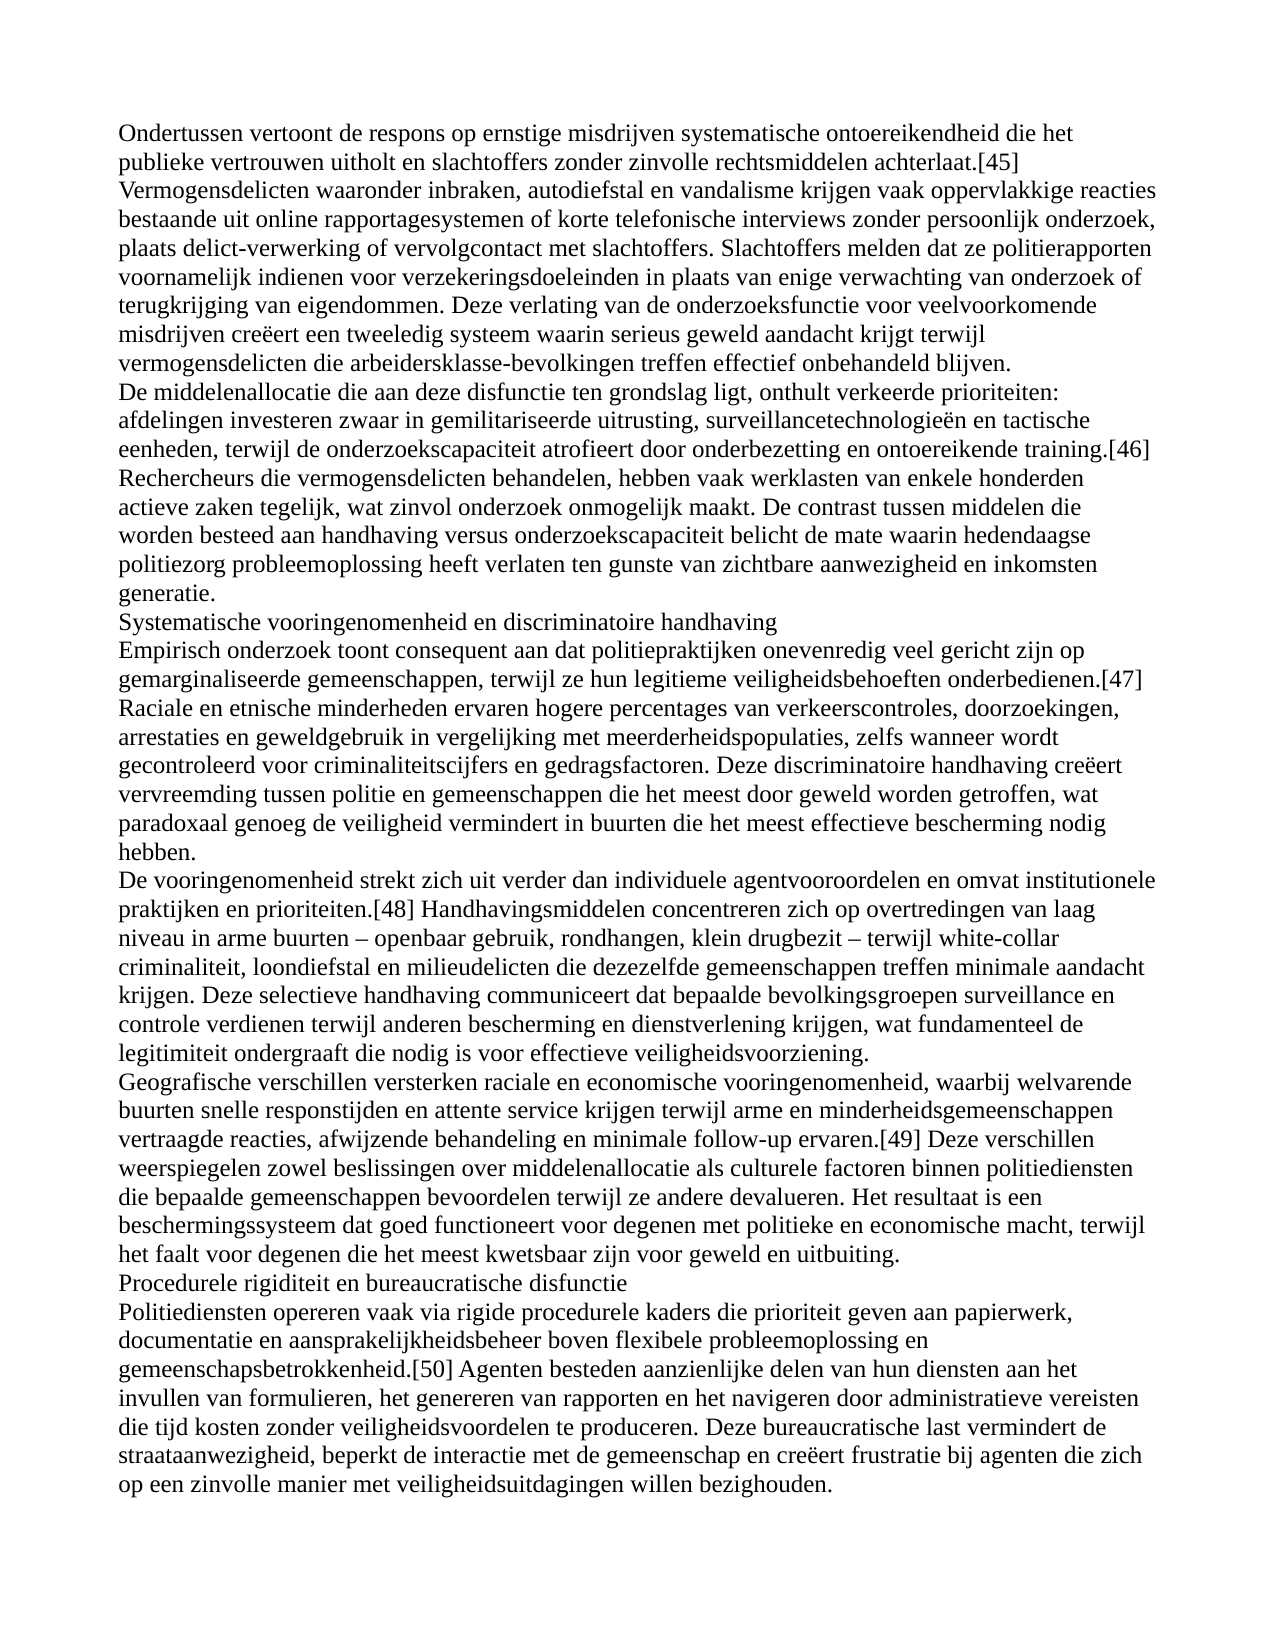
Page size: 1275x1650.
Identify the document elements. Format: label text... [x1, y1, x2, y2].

text Empirisch onderzoek toont consequent aan dat politiepraktijken onevenredig veel gericht zijn op gemarginaliseerde gemeenschappen, terwijl ze hun legitieme veiligheidsbehoeften onderbedienen.[47] Raciale en etnische minderheden ervaren hogere percentages van verkeerscontroles, doorzoekingen, arrestaties en geweldgebruik in vergelijking met meerderheidspopulaties, zelfs wanneer wordt gecontroleerd voor criminaliteitscijfers en gedragsfactoren. Deze discriminatoire handhaving creëert vervreemding tussen politie en gemeenschappen die het meest door geweld worden getroffen, wat paradoxaal genoeg de veiligheid vermindert in buurten die het meest effectieve bescherming nodig hebben. [118, 636, 1157, 866]
text Politiediensten opereren vaak via rigide procedurele kaders die prioriteit geven aan papierwerk, documentatie en aansprakelijkheidsbeheer boven flexibele probleemoplossing en gemeenschapsbetrokkenheid.[50] Agenten besteden aanzienlijke delen van hun diensten aan het invullen van formulieren, het genereren van rapporten en het navigeren door administratieve vereisten die tijd kosten zonder veiligheidsvoordelen te produceren. Deze bureaucratische last vermindert de straataanwezigheid, beperkt de interactie met de gemeenschap en creëert frustratie bij agenten die zich op een zinvolle manier met veiligheidsuitdagingen willen bezighouden. [118, 1297, 1157, 1498]
text Systematische vooringenomenheid en discriminatoire handhaving [118, 607, 1157, 636]
text Ondertussen vertoont de respons op ernstige misdrijven systematische ontoereikendheid die het publieke vertrouwen uitholt en slachtoffers zonder zinvolle rechtsmiddelen achterlaat.[45] Vermogensdelicten waaronder inbraken, autodiefstal en vandalisme krijgen vaak oppervlakkige reacties bestaande uit online rapportagesystemen of korte telefonische interviews zonder persoonlijk onderzoek, plaats delict-verwerking of vervolgcontact met slachtoffers. Slachtoffers melden dat ze politierapporten voornamelijk indienen voor verzekeringsdoeleinden in plaats van enige verwachting van onderzoek of terugkrijging van eigendommen. Deze verlating van de onderzoeksfunctie voor veelvoorkomende misdrijven creëert een tweeledig systeem waarin serieus geweld aandacht krijgt terwijl vermogensdelicten die arbeidersklasse-bevolkingen treffen effectief onbehandeld blijven. [118, 118, 1157, 377]
text Geografische verschillen versterken raciale en economische vooringenomenheid, waarbij welvarende buurten snelle responstijden en attente service krijgen terwijl arme en minderheidsgemeenschappen vertraagde reacties, afwijzende behandeling en minimale follow-up ervaren.[49] Deze verschillen weerspiegelen zowel beslissingen over middelenallocatie als culturele factoren binnen politiediensten die bepaalde gemeenschappen bevoordelen terwijl ze andere devalueren. Het resultaat is een beschermingssysteem dat goed functioneert voor degenen met politieke en economische macht, terwijl het faalt voor degenen die het meest kwetsbaar zijn voor geweld en uitbuiting. [118, 1067, 1157, 1268]
text Procedurele rigiditeit en bureaucratische disfunctie [118, 1268, 1157, 1297]
text De middelenallocatie die aan deze disfunctie ten grondslag ligt, onthult verkeerde prioriteiten: afdelingen investeren zwaar in gemilitariseerde uitrusting, surveillancetechnologieën en tactische eenheden, terwijl de onderzoekscapaciteit atrofieert door onderbezetting en ontoereikende training.[46] Rechercheurs die vermogensdelicten behandelen, hebben vaak werklasten van enkele honderden actieve zaken tegelijk, wat zinvol onderzoek onmogelijk maakt. De contrast tussen middelen die worden besteed aan handhaving versus onderzoekscapaciteit belicht de mate waarin hedendaagse politiezorg probleemoplossing heeft verlaten ten gunste van zichtbare aanwezigheid en inkomsten generatie. [118, 377, 1157, 607]
text De vooringenomenheid strekt zich uit verder dan individuele agentvooroordelen en omvat institutionele praktijken en prioriteiten.[48] Handhavingsmiddelen concentreren zich op overtredingen van laag niveau in arme buurten – openbaar gebruik, rondhangen, klein drugbezit – terwijl white-collar criminaliteit, loondiefstal en milieudelicten die dezezelfde gemeenschappen treffen minimale aandacht krijgen. Deze selectieve handhaving communiceert dat bepaalde bevolkingsgroepen surveillance en controle verdienen terwijl anderen bescherming en dienstverlening krijgen, wat fundamenteel de legitimiteit ondergraaft die nodig is voor effectieve veiligheidsvoorziening. [118, 866, 1157, 1067]
